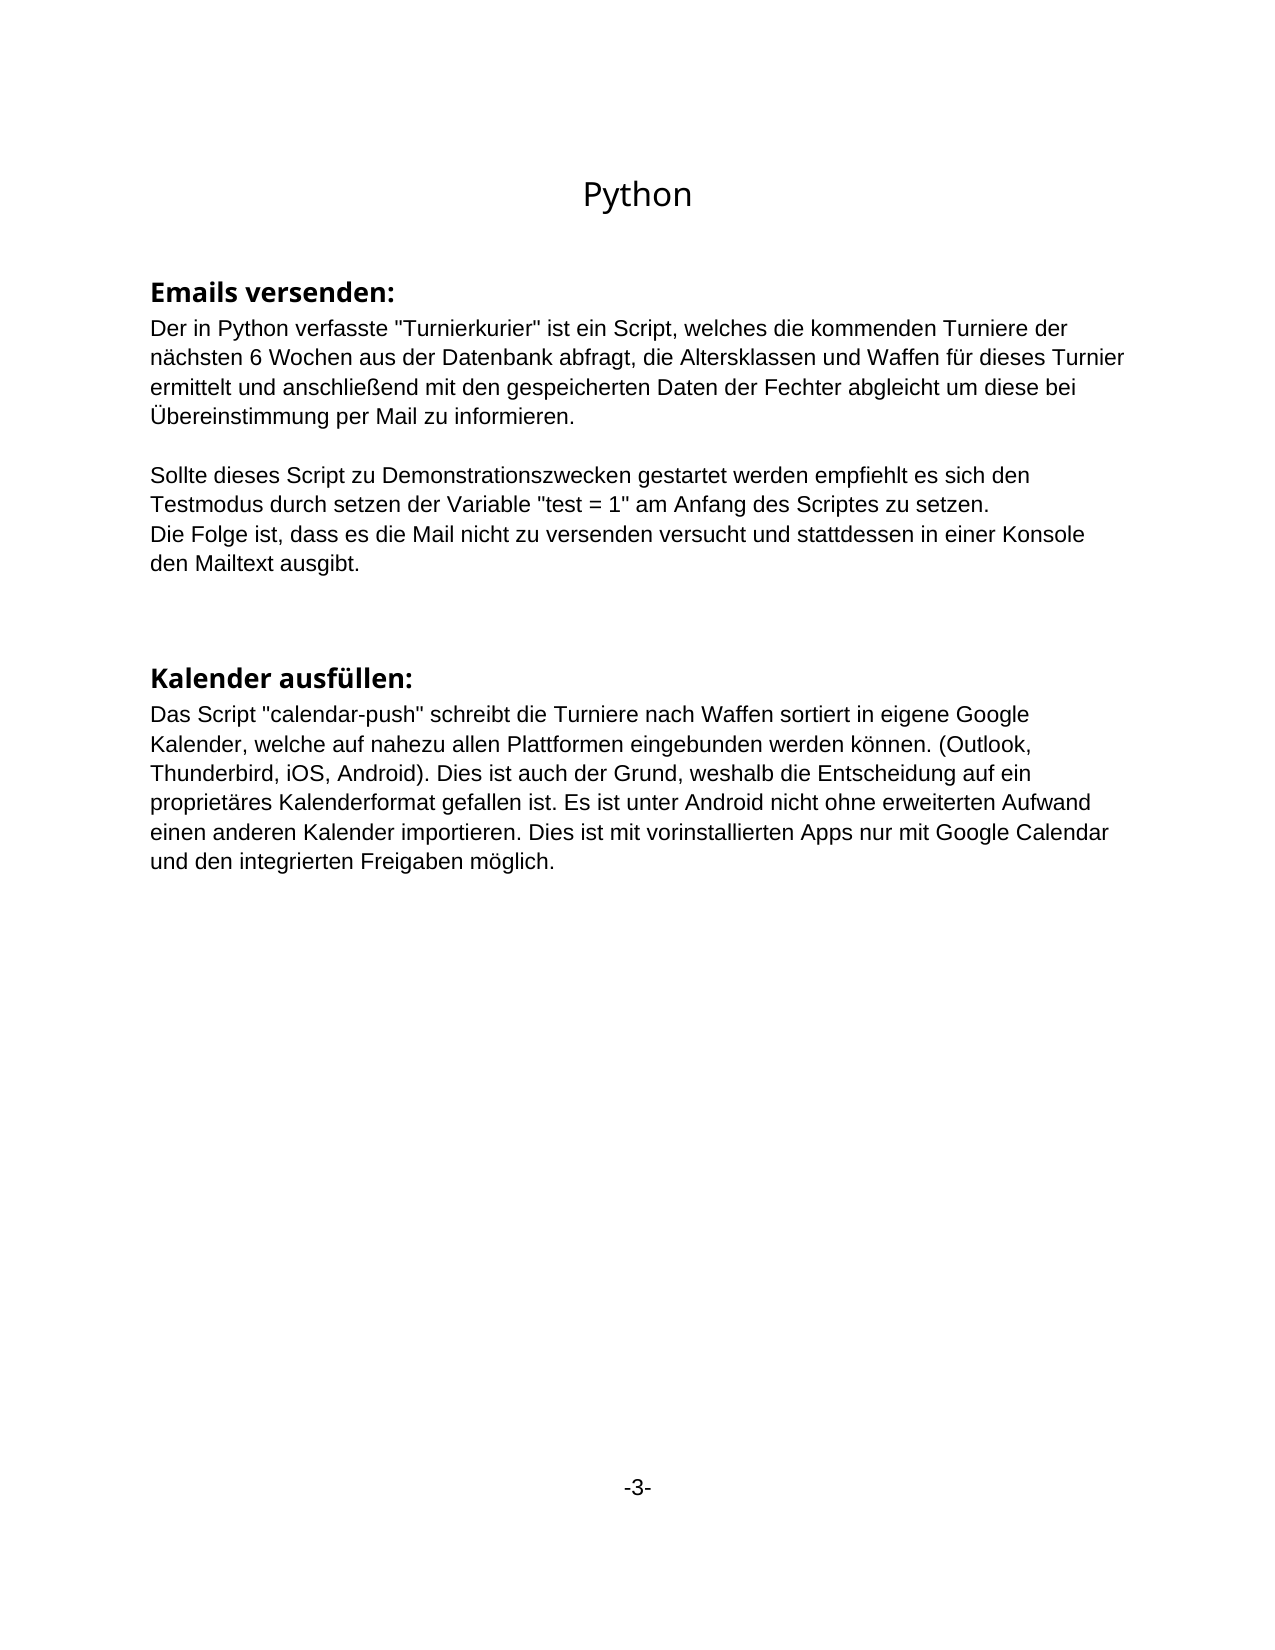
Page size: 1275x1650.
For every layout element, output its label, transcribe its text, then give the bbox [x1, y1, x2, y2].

text Das Script "calendar-push" schreibt die Turniere nach Waffen sortiert in eigene Google Kalender, welche auf nahezu allen Plattformen eingebunden werden können. (Outlook, Thunderbird, iOS, Android). Dies ist auch der Grund, weshalb die Entscheidung auf ein proprietäres Kalenderformat gefallen ist. Es ist unter Android nicht ohne erweiterten Aufwand einen anderen Kalender importieren. Dies ist mit vorinstallierten Apps nur mit Google Calendar und den integrierten Freigaben möglich. [150, 702, 1125, 874]
subtitle Kalender ausfüllen: [150, 659, 1125, 696]
text Die Folge ist, dass es die Mail nicht zu versenden versucht und stattdessen in einer Konsole den Mailtext ausgibt. [150, 521, 1125, 576]
subtitle Emails versenden: [150, 273, 1125, 310]
text Sollte dieses Script zu Demonstrationszwecken gestartet werden empfiehlt es sich den Testmodus durch setzen der Variable "test = 1" am Anfang des Scriptes zu setzen. [150, 462, 1125, 517]
subtitle Python [150, 171, 1125, 216]
text Der in Python verfasste "Turnierkurier" ist ein Script, welches die kommenden Turniere der nächsten 6 Wochen aus der Datenbank abfragt, die Altersklassen und Waffen für dieses Turnier ermittelt und anschließend mit den gespeicherten Daten der Fechter abgleicht um diese bei Übereinstimmung per Mail zu informieren. [150, 316, 1125, 429]
